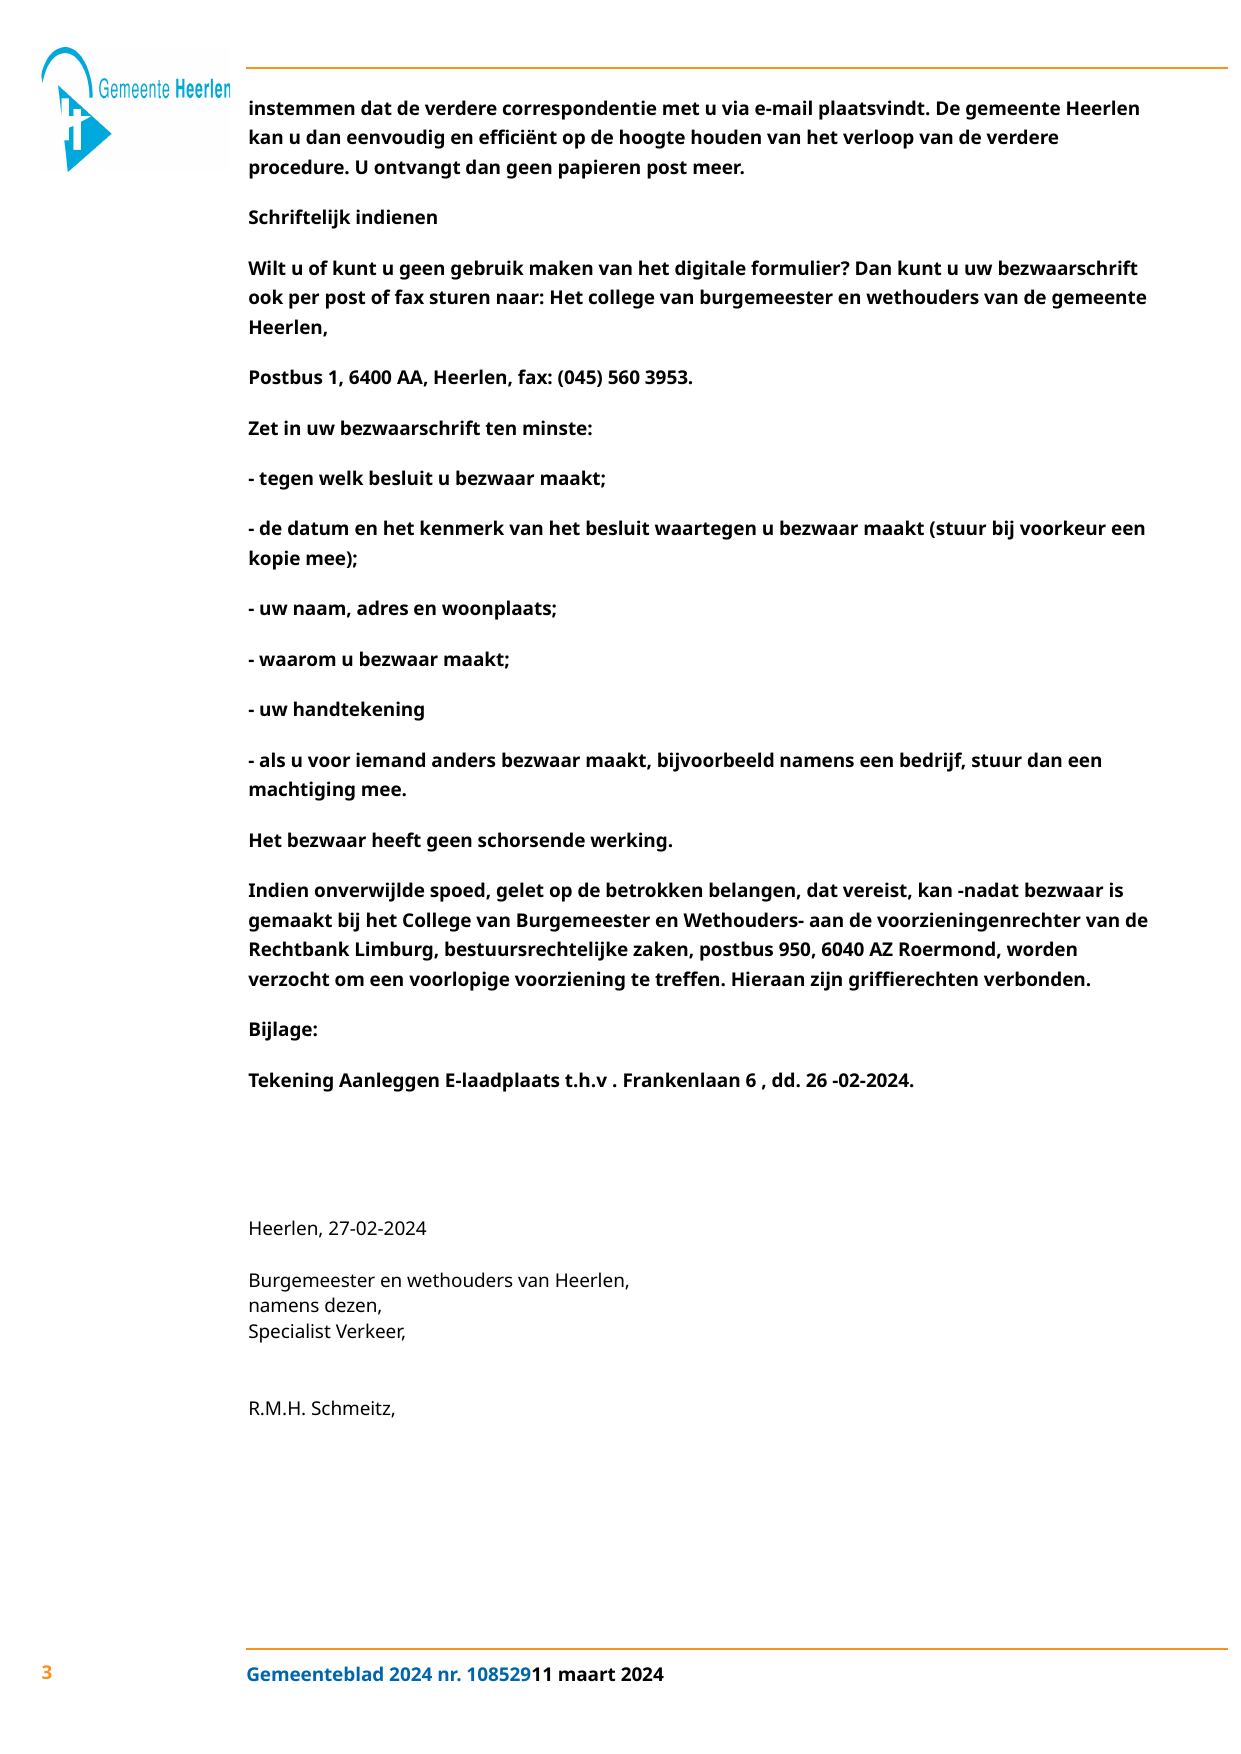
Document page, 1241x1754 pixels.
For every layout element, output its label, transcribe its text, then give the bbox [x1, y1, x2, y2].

text - waarom u bezwaar maakt; [248, 646, 1152, 672]
text - als u voor iemand anders bezwaar maakt, bijvoorbeeld namens een bedrijf, stuur dan een machtiging mee. [248, 747, 1152, 802]
text R.M.H. Schmeitz, [248, 1396, 1152, 1421]
text Bijlage: [248, 1016, 1152, 1042]
text Wilt u of kunt u geen gebruik maken van het digitale formulier? Dan kunt u uw bezwaarschrift ook per post of fax sturen naar: Het college van burgemeester en wethouders van de gemeente Heerlen, [248, 255, 1152, 340]
text Specialist Verkeer, [248, 1318, 1152, 1344]
text instemmen dat de verdere correspondentie met u via e-mail plaatsvindt. De gemeente Heerlen kan u dan eenvoudig en efficiënt op de hoogte houden van het verloop van de verdere procedure. U ontvangt dan geen papieren post meer. [248, 95, 1152, 180]
text - tegen welk besluit u bezwaar maakt; [248, 465, 1152, 491]
text - de datum en het kenmerk van het besluit waartegen u bezwaar maakt (stuur bij voorkeur een kopie mee); [248, 516, 1152, 571]
text namens dezen, [248, 1293, 1152, 1318]
text - uw naam, adres en woonplaats; [248, 596, 1152, 621]
text Zet in uw bezwaarschrift ten minste: [248, 415, 1152, 441]
text Tekening Aanleggen E-laadplaats t.h.v . Frankenlaan 6 , dd. 26 -02-2024. [248, 1067, 1152, 1093]
text Postbus 1, 6400 AA, Heerlen, fax: (045) 560 3953. [248, 364, 1152, 390]
text Heerlen, 27-02-2024 [248, 1216, 1152, 1241]
text - uw handtekening [248, 696, 1152, 722]
picture [41, 47, 59, 70]
text Burgemeester en wethouders van Heerlen, [248, 1267, 1152, 1293]
picture [41, 47, 231, 172]
text Indien onverwijlde spoed, gelet op de betrokken belangen, dat vereist, kan -nadat bezwaar is gemaakt bij het College van Burgemeester en Wethouders- aan de voorzieningenrechter van de Rechtbank Limburg, bestuursrechtelijke zaken, postbus 950, 6040 AZ Roermond, worden verzocht om een voorlopige voorziening te treffen. Hieraan zijn griffierechten verbonden. [248, 877, 1152, 992]
text Schriftelijk indienen [248, 204, 1152, 230]
text Het bezwaar heeft geen schorsende werking. [248, 827, 1152, 853]
